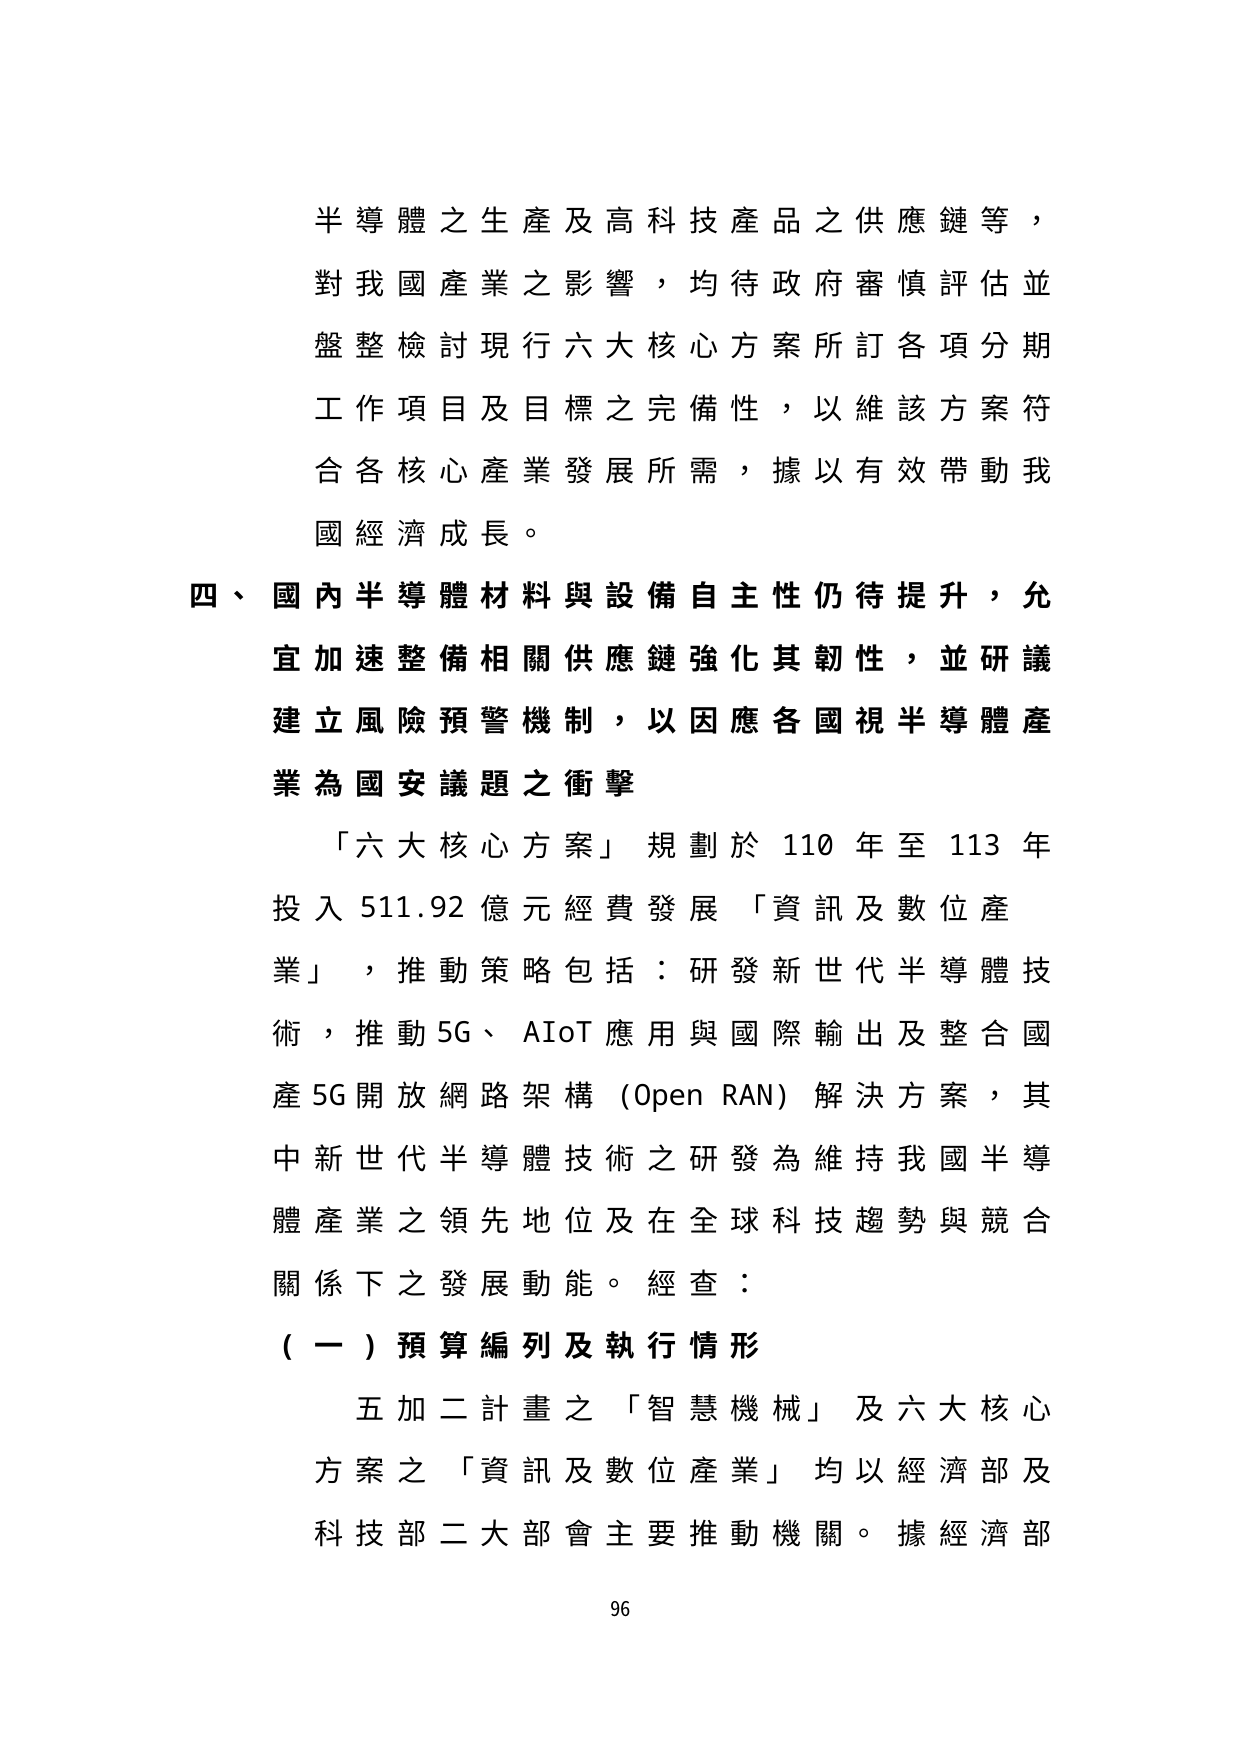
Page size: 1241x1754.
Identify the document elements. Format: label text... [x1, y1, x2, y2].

text 四、國內半導體材料與設備自主性仍待提升，允宜加速整備相關供應鏈強化其韌性，並研議建立風險預警機制，以因應各國視半導體產業為國安議題之衝擊 [183, 552, 1058, 802]
text 「六大核心方案」規劃於110年至113年投入511.92億元經費發展「資訊及數位產業」，推動策略包括：研發新世代半導體技術，推動5G、AIoT應用與國際輸出及整合國產5G開放網路架構(Open RAN)解決方案，其中新世代半導體技術之研發為維持我國半導體產業之領先地位及在全球科技趨勢與競合關係下之發展動能。經查： [242, 802, 1058, 1302]
text 半導體之生產及高科技產品之供應鏈等，對我國產業之影響，均待政府審慎評估並盤整檢討現行六大核心方案所訂各項分期工作項目及目標之完備性，以維該方案符合各核心產業發展所需，據以有效帶動我國經濟成長。 [271, 177, 1058, 552]
text (一)預算編列及執行情形 [242, 1302, 1058, 1365]
text 五加二計畫之「智慧機械」及六大核心方案之「資訊及數位產業」均以經濟部及科技部二大部會主要推動機關。據經濟部 [271, 1365, 1058, 1552]
